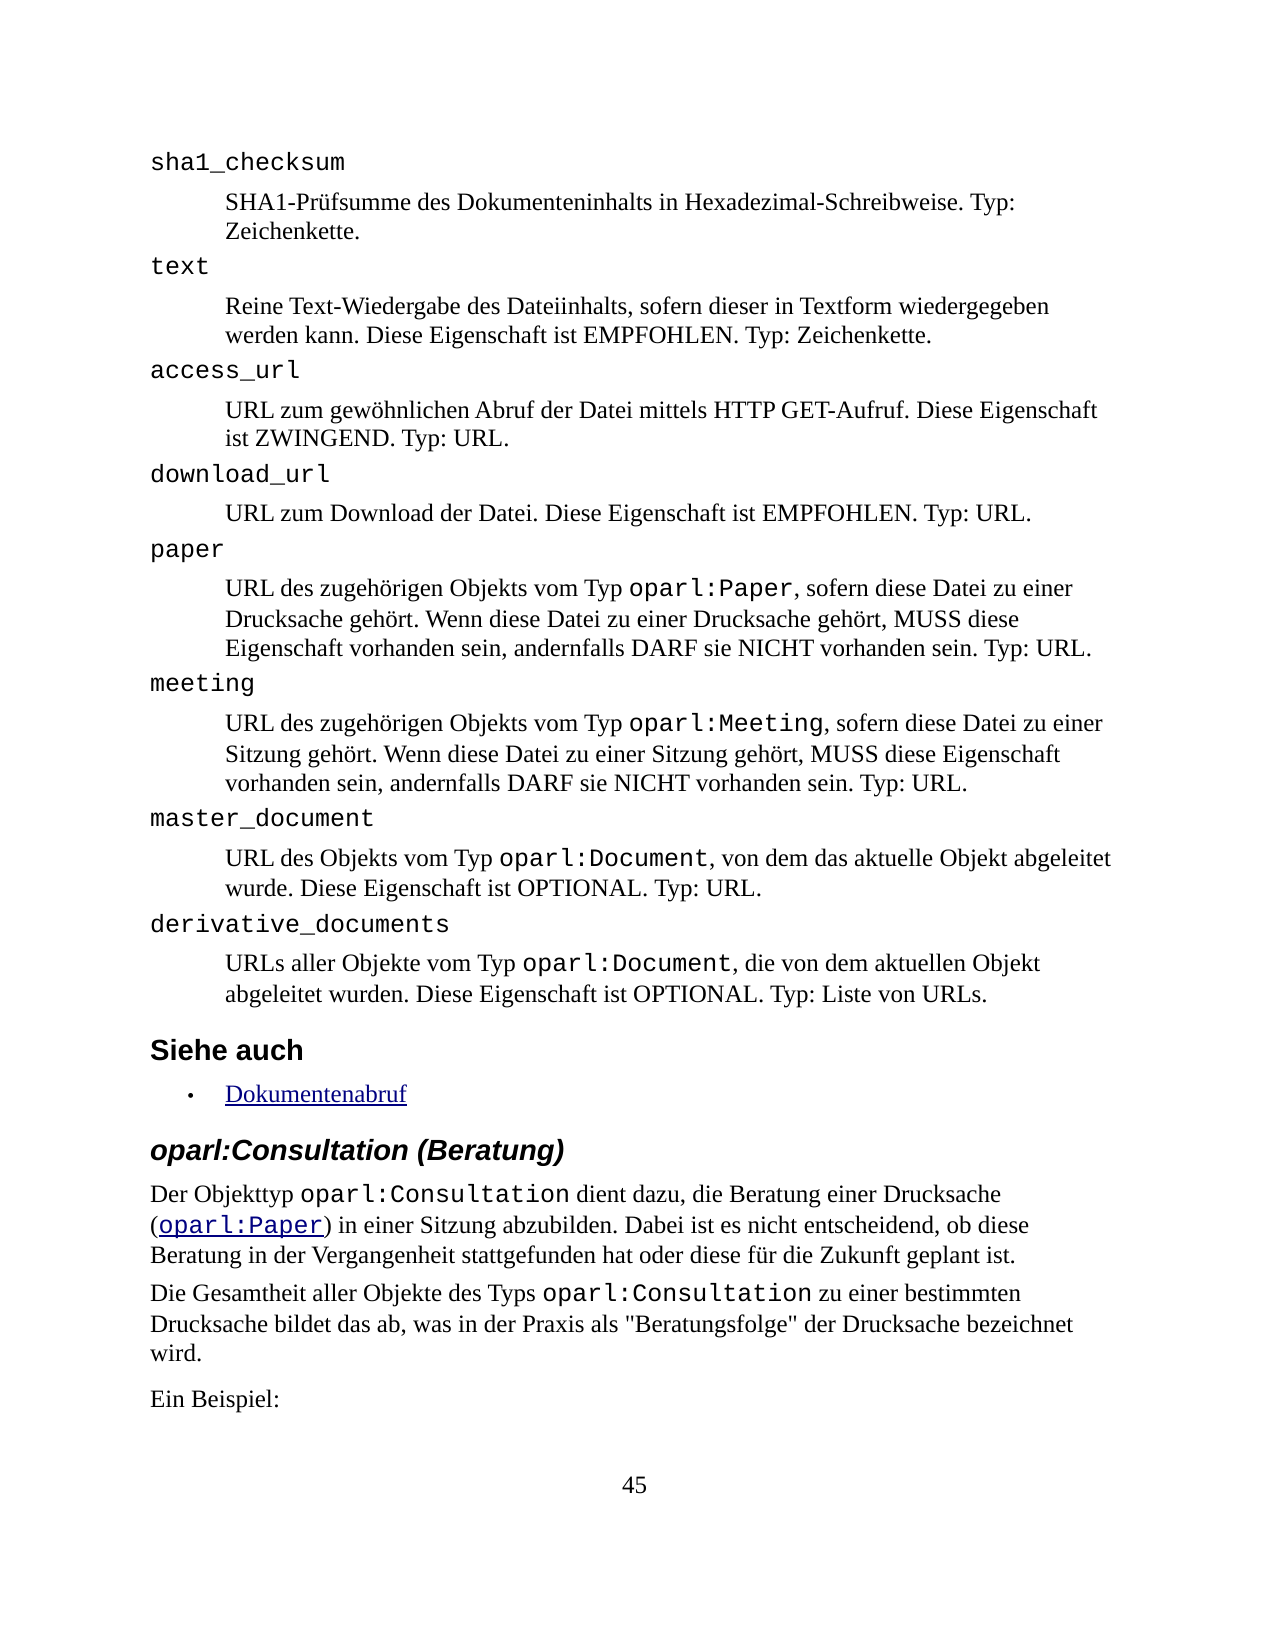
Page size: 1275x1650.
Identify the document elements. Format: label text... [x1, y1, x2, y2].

text URL des zugehörigen Objekts vom Typ oparl:Paper, sofern diese Datei zu einer Drucksache gehört. Wenn diese Datei zu einer Drucksache gehört, MUSS diese Eigenschaft vorhanden sein, andernfalls DARF sie NICHT vorhanden sein. Typ: URL. [225, 573, 1125, 662]
text master_document [150, 805, 1125, 834]
text Ein Beispiel: [150, 1384, 1125, 1413]
text URL zum gewöhnlichen Abruf der Datei mittels HTTP GET-Aufruf. Diese Eigenschaft ist ZWINGEND. Typ: URL. [225, 395, 1125, 452]
text URL des Objekts vom Typ oparl:Document, von dem das aktuelle Objekt abgeleitet wurde. Diese Eigenschaft ist OPTIONAL. Typ: URL. [225, 843, 1125, 902]
subtitle oparl:Consultation (Beratung) [150, 1133, 1125, 1166]
text meeting [150, 671, 1125, 699]
text paper [150, 536, 1125, 564]
text Die Gesamtheit aller Objekte des Typs oparl:Consultation zu einer bestimmten Drucksache bildet das ab, was in der Praxis als "Beratungsfolge" der Drucksache bezeichnet wird. [150, 1278, 1125, 1367]
text URL zum Download der Datei. Diese Eigenschaft ist EMPFOHLEN. Typ: URL. [225, 498, 1125, 527]
text access_url [150, 357, 1125, 386]
text Reine Text-Wiedergabe des Dateiinhalts, sofern dieser in Textform wiedergegeben werden kann. Diese Eigenschaft ist EMPFOHLEN. Typ: Zeichenkette. [225, 291, 1125, 348]
text derivative_documents [150, 911, 1125, 939]
list Dokumentenabruf [187, 1079, 1125, 1108]
text Der Objekttyp oparl:Consultation dient dazu, die Beratung einer Drucksache (oparl:Paper) in einer Sitzung abzubilden. Dabei ist es nicht entscheidend, ob diese Beratung in der Vergangenheit stattgefunden hat oder diese für die Zukunft geplant ist. [150, 1179, 1125, 1269]
text URL des zugehörigen Objekts vom Typ oparl:Meeting, sofern diese Datei zu einer Sitzung gehört. Wenn diese Datei zu einer Sitzung gehört, MUSS diese Eigenschaft vorhanden sein, andernfalls DARF sie NICHT vorhanden sein. Typ: URL. [225, 708, 1125, 796]
text text [150, 254, 1125, 282]
text SHA1-Prüfsumme des Dokumenteninhalts in Hexadezimal-Schreibweise. Typ: Zeichenkette. [225, 187, 1125, 245]
text download_url [150, 461, 1125, 489]
text sha1_checksum [150, 150, 1125, 178]
subtitle Siehe auch [150, 1033, 1125, 1067]
text URLs aller Objekte vom Typ oparl:Document, die von dem aktuellen Objekt abgeleitet wurden. Diese Eigenschaft ist OPTIONAL. Typ: Liste von URLs. [225, 948, 1125, 1008]
